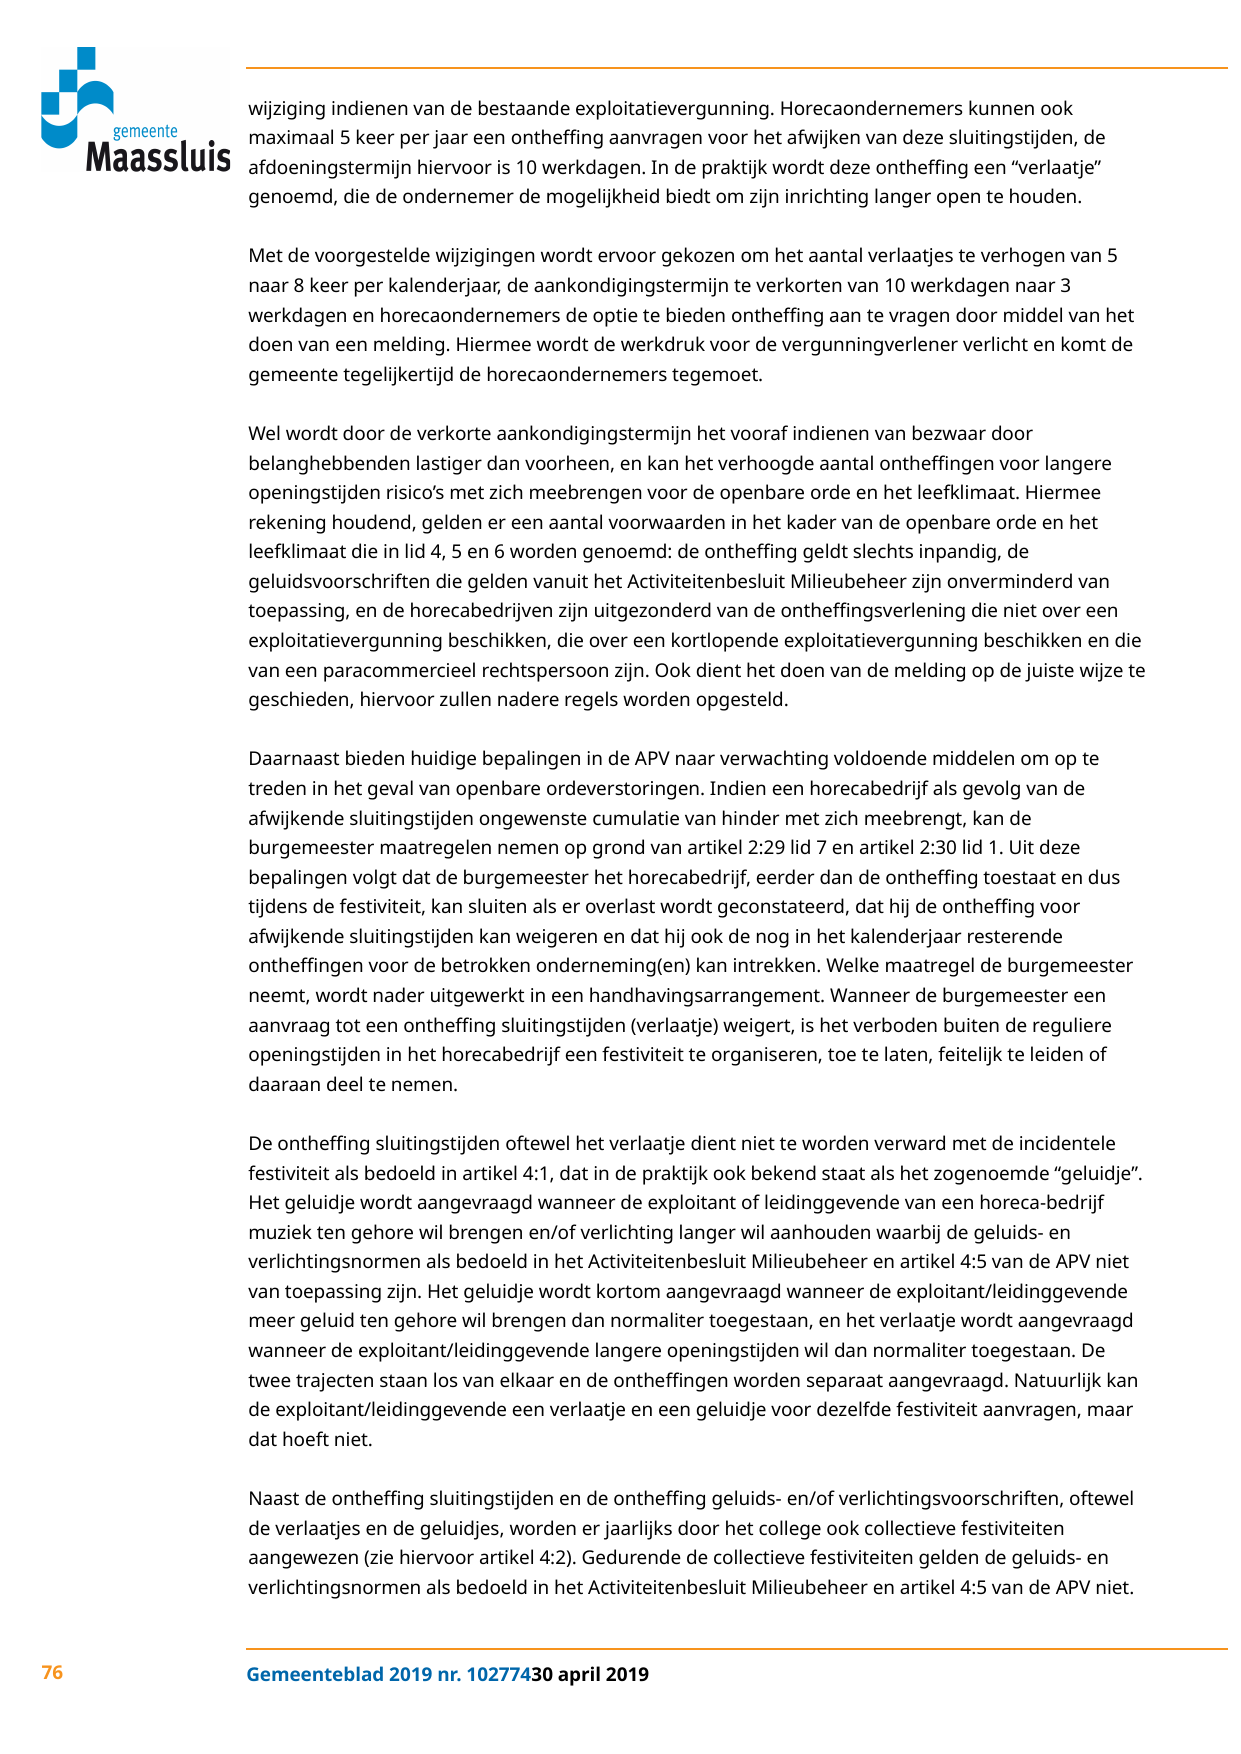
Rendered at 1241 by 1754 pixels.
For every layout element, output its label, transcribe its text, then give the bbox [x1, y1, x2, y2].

text Naast de ontheffing sluitingstijden en de ontheffing geluids- en/of verlichtingsvoorschriften, oftewel de verlaatjes en de geluidjes, worden er jaarlijks door het college ook collectieve festiviteiten aangewezen (zie hiervoor artikel 4:2). Gedurende de collectieve festiviteiten gelden de geluids- en verlichtingsnormen als bedoeld in het Activiteitenbesluit Milieubeheer en artikel 4:5 van de APV niet. [248, 1485, 1152, 1600]
text Met de voorgestelde wijzigingen wordt ervoor gekozen om het aantal verlaatjes te verhogen van 5 naar 8 keer per kalenderjaar, de aankondigingstermijn te verkorten van 10 werkdagen naar 3 werkdagen en horecaondernemers de optie te bieden ontheffing aan te vragen door middel van het doen van een melding. Hiermee wordt de werkdruk voor de vergunningverlener verlicht en komt de gemeente tegelijkertijd de horecaondernemers tegemoet. [248, 243, 1152, 387]
picture [41, 47, 77, 92]
text Wel wordt door de verkorte aankondigingstermijn het vooraf indienen van bezwaar door belanghebbenden lastiger dan voorheen, en kan het verhoogde aantal ontheffingen voor langere openingstijden risico’s met zich meebrengen voor de openbare orde en het leefklimaat. Hiermee rekening houdend, gelden er een aantal voorwaarden in het kader van de openbare orde en het leefklimaat die in lid 4, 5 en 6 worden genoemd: de ontheffing geldt slechts inpandig, de geluidsvoorschriften die gelden vanuit het Activiteitenbesluit Milieubeheer zijn onverminderd van toepassing, en de horecabedrijven zijn uitgezonderd van de ontheffingsverlening die niet over een exploitatievergunning beschikken, die over een kortlopende exploitatievergunning beschikken en die van een paracommercieel rechtspersoon zijn. Ook dient het doen van de melding op de juiste wijze te geschieden, hiervoor zullen nadere regels worden opgesteld. [248, 420, 1152, 712]
text wijziging indienen van de bestaande exploitatievergunning. Horecaondernemers kunnen ook maximaal 5 keer per jaar een ontheffing aanvragen voor het afwijken van deze sluitingstijden, de afdoeningstermijn hiervoor is 10 werkdagen. In de praktijk wordt deze ontheffing een “verlaatje” genoemd, die de ondernemer de mogelijkheid biedt om zijn inrichting langer open te houden. [248, 95, 1152, 209]
text Daarnaast bieden huidige bepalingen in de APV naar verwachting voldoende middelen om op te treden in het geval van openbare ordeverstoringen. Indien een horecabedrijf als gevolg van de afwijkende sluitingstijden ongewenste cumulatie van hinder met zich meebrengt, kan de burgemeester maatregelen nemen op grond van artikel 2:29 lid 7 en artikel 2:30 lid 1. Uit deze bepalingen volgt dat de burgemeester het horecabedrijf, eerder dan de ontheffing toestaat en dus tijdens de festiviteit, kan sluiten als er overlast wordt geconstateerd, dat hij de ontheffing voor afwijkende sluitingstijden kan weigeren en dat hij ook de nog in het kalenderjaar resterende ontheffingen voor de betrokken onderneming(en) kan intrekken. Welke maatregel de burgemeester neemt, wordt nader uitgewerkt in een handhavingsarrangement. Wanneer de burgemeester een aanvraag tot een ontheffing sluitingstijden (verlaatje) weigert, is het verboden buiten de reguliere openingstijden in het horecabedrijf een festiviteit te organiseren, toe te laten, feitelijk te leiden of daaraan deel te nemen. [248, 746, 1152, 1097]
text De ontheffing sluitingstijden oftewel het verlaatje dient niet te worden verward met de incidentele festiviteit als bedoeld in artikel 4:1, dat in de praktijk ook bekend staat als het zogenoemde “geluidje”. Het geluidje wordt aangevraagd wanneer de exploitant of leidinggevende van een horeca-bedrijf muziek ten gehore wil brengen en/of verlichting langer wil aanhouden waarbij de geluids- en verlichtingsnormen als bedoeld in het Activiteitenbesluit Milieubeheer en artikel 4:5 van de APV niet van toepassing zijn. Het geluidje wordt kortom aangevraagd wanneer de exploitant/leidinggevende meer geluid ten gehore wil brengen dan normaliter toegestaan, en het verlaatje wordt aangevraagd wanneer de exploitant/leidinggevende langere openingstijden wil dan normaliter toegestaan. De twee trajecten staan los van elkaar en de ontheffingen worden separaat aangevraagd. Natuurlijk kan de exploitant/leidinggevende een verlaatje en een geluidje voor dezelfde festiviteit aanvragen, maar dat hoeft niet. [248, 1130, 1152, 1452]
picture [41, 47, 231, 172]
